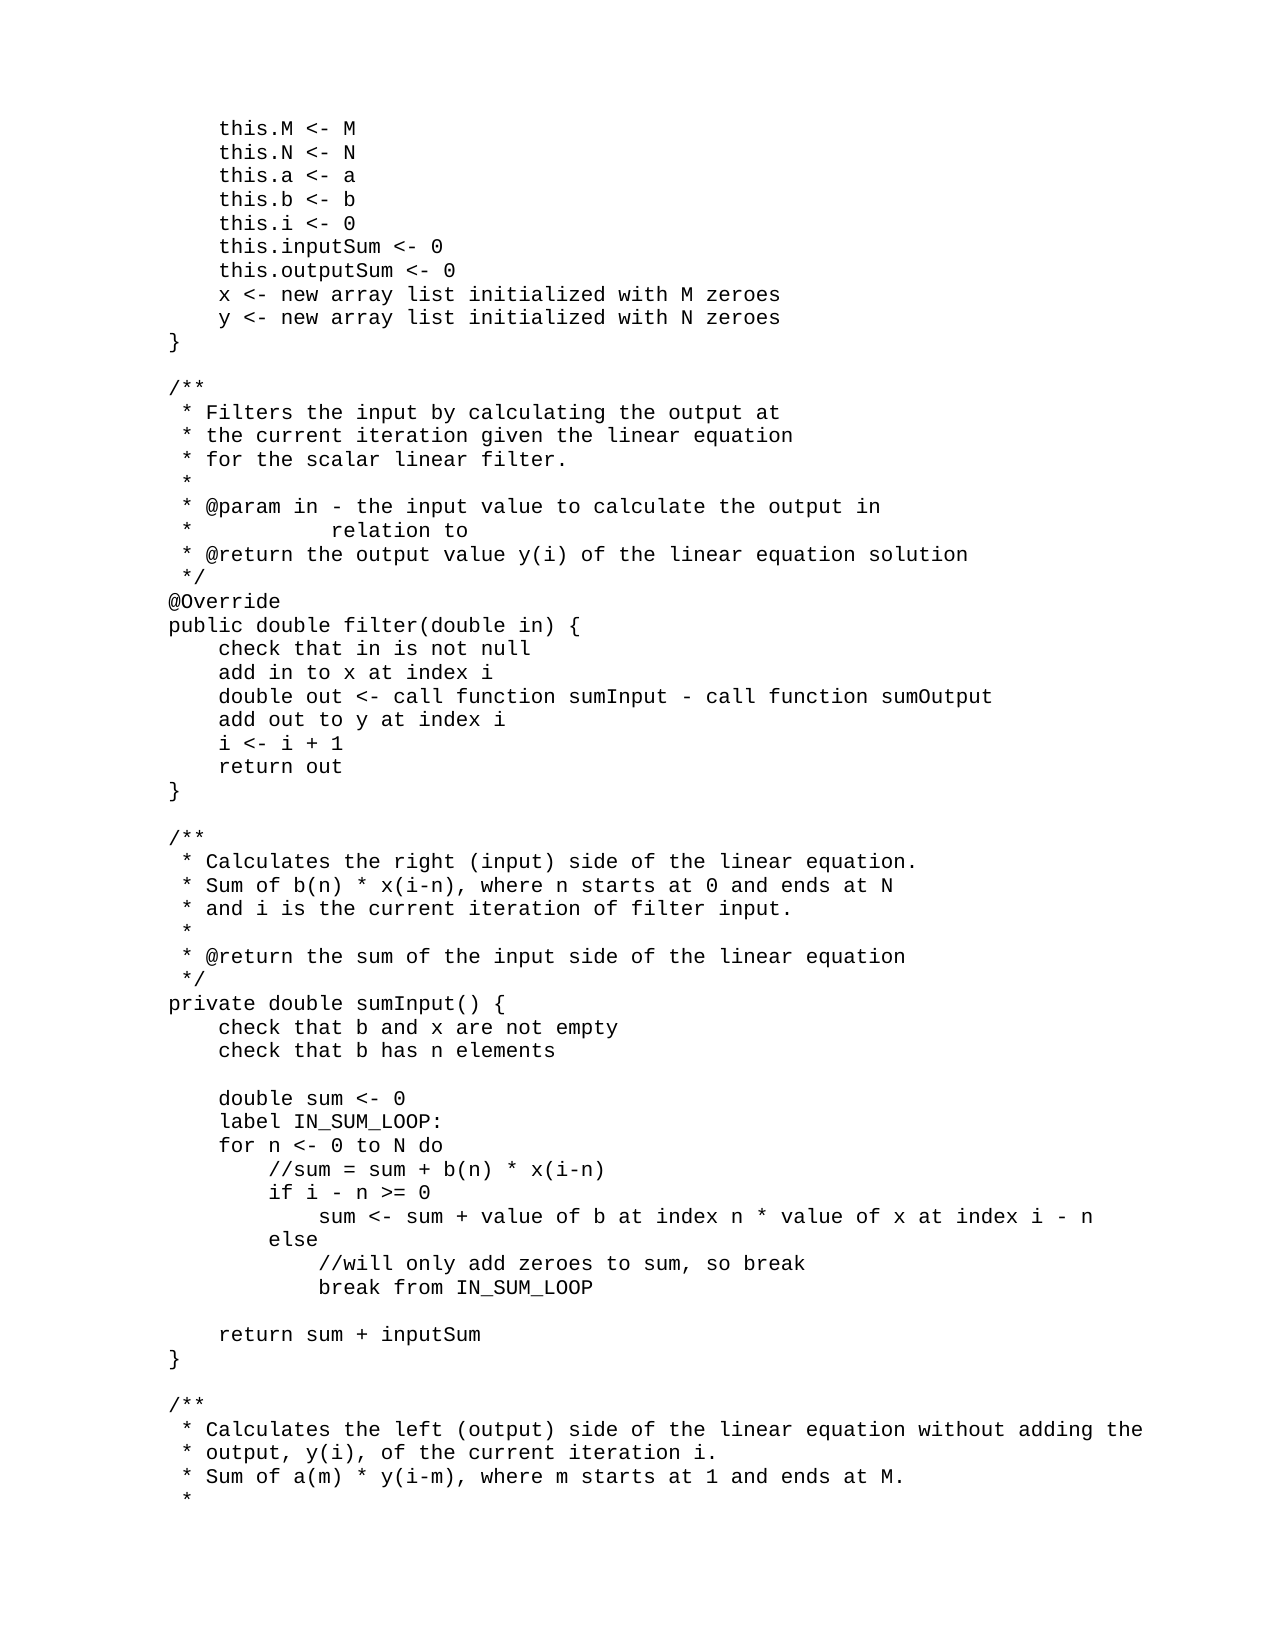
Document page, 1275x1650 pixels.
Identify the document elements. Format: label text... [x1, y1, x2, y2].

text break from IN_SUM_LOOP [118, 1277, 1157, 1300]
text @Override [118, 591, 1157, 615]
text * @return the sum of the input side of the linear equation [118, 946, 1157, 969]
text * Sum of b(n) * x(i-n), where n starts at 0 and ends at N [118, 875, 1157, 898]
text double out <- call function sumInput - call function sumOutput [118, 686, 1157, 709]
text this.b <- b [118, 189, 1157, 213]
text * output, y(i), of the current iteration i. [118, 1442, 1157, 1466]
text x <- new array list initialized with M zeroes [118, 284, 1157, 307]
text check that b has n elements [118, 1040, 1157, 1064]
text * Sum of a(m) * y(i-m), where m starts at 1 and ends at M. [118, 1466, 1157, 1489]
text * Calculates the left (output) side of the linear equation without adding the [118, 1419, 1157, 1442]
text //sum = sum + b(n) * x(i-n) [118, 1158, 1157, 1182]
text for n <- 0 to N do [118, 1135, 1157, 1158]
text label IN_SUM_LOOP: [118, 1111, 1157, 1135]
text * for the scalar linear filter. [118, 449, 1157, 473]
text /** [118, 1395, 1157, 1419]
text * [118, 1489, 1157, 1513]
text /** [118, 827, 1157, 851]
text return sum + inputSum [118, 1324, 1157, 1348]
text sum <- sum + value of b at index n * value of x at index i - n [118, 1206, 1157, 1229]
text * [118, 922, 1157, 946]
text this.a <- a [118, 165, 1157, 189]
text //will only add zeroes to sum, so break [118, 1253, 1157, 1277]
text * @param in - the input value to calculate the output in [118, 496, 1157, 520]
text } [118, 331, 1157, 354]
text this.inputSum <- 0 [118, 236, 1157, 260]
text double sum <- 0 [118, 1088, 1157, 1111]
text public double filter(double in) { [118, 615, 1157, 638]
text this.N <- N [118, 142, 1157, 165]
text this.i <- 0 [118, 213, 1157, 236]
text * Filters the input by calculating the output at [118, 402, 1157, 426]
text * and i is the current iteration of filter input. [118, 898, 1157, 922]
text * [118, 473, 1157, 496]
text this.M <- M [118, 118, 1157, 142]
text } [118, 780, 1157, 804]
text */ [118, 969, 1157, 993]
text * @return the output value y(i) of the linear equation solution [118, 544, 1157, 567]
text check that b and x are not empty [118, 1017, 1157, 1040]
text else [118, 1229, 1157, 1253]
text private double sumInput() { [118, 993, 1157, 1017]
text i <- i + 1 [118, 733, 1157, 757]
text add out to y at index i [118, 709, 1157, 733]
text add in to x at index i [118, 662, 1157, 686]
text this.outputSum <- 0 [118, 260, 1157, 284]
text * the current iteration given the linear equation [118, 426, 1157, 449]
text y <- new array list initialized with N zeroes [118, 307, 1157, 331]
text * Calculates the right (input) side of the linear equation. [118, 851, 1157, 875]
text return out [118, 757, 1157, 780]
text check that in is not null [118, 638, 1157, 662]
text */ [118, 567, 1157, 591]
text * relation to [118, 520, 1157, 544]
text /** [118, 378, 1157, 402]
text } [118, 1348, 1157, 1371]
text if i - n >= 0 [118, 1182, 1157, 1206]
